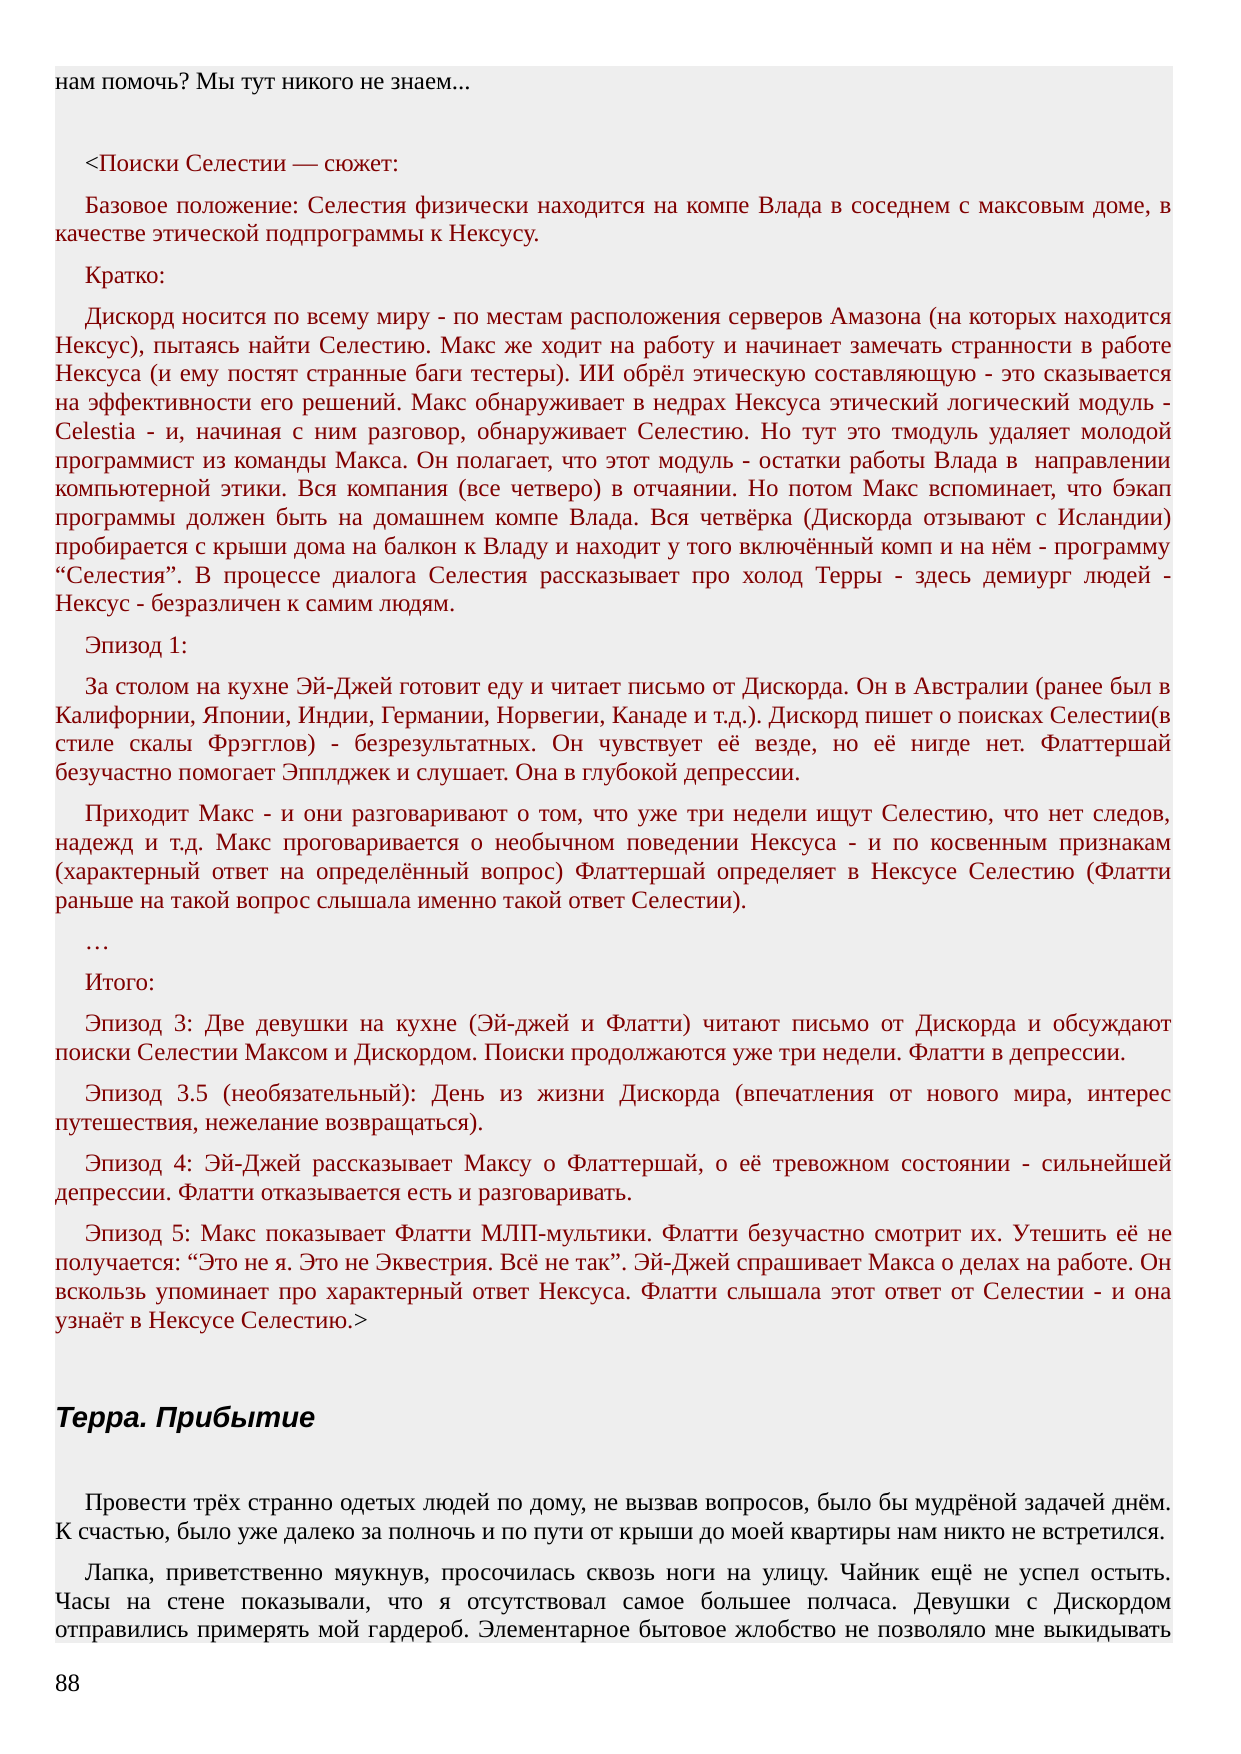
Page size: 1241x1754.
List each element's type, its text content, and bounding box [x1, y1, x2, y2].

text Базовое положение: Селестия физически находится на компе Влада в соседнем с максовым доме, в качестве этической подпрограммы к Нексусу. [55, 190, 1173, 247]
text За столом на кухне Эй-Джей готовит еду и читает письмо от Дискорда. Он в Австралии (ранее был в Калифорнии, Японии, Индии, Германии, Норвегии, Канаде и т.д.). Дискорд пишет о поисках Селестии(в стиле скалы Фрэгглов) - безрезультатных. Он чувствует её везде, но её нигде нет. Флаттершай безучастно помогает Эпплджек и слушает. Она в глубокой депрессии. [55, 671, 1173, 786]
text Лапка, приветственно мяукнув, просочилась сквозь ноги на улицу. Чайник ещё не успел остыть. Часы на стене показывали, что я отсутствовал самое большее полчаса. Девушки с Дискордом отправились примерять мой гардероб. Элементарное бытовое жлобство не позволяло мне выкидывать [55, 1557, 1173, 1643]
text Приходит Макс - и они разговаривают о том, что уже три недели ищут Селестию, что нет следов, надежд и т.д. Макс проговаривается о необычном поведении Нексуса - и по косвенным признакам (характерный ответ на определённый вопрос) Флаттершай определяет в Нексусе Селестию (Флатти раньше на такой вопрос слышала именно такой ответ Селестии). [55, 798, 1173, 913]
text нам помочь? Мы тут никого не знаем... [55, 66, 1173, 95]
text Итого: [55, 967, 1173, 996]
text Дискорд носится по всему миру - по местам расположения серверов Амазона (на которых находится Нексус), пытаясь найти Селестию. Макс же ходит на работу и начинает замечать странности в работе Нексуса (и ему постят странные баги тестеры). ИИ обрёл этическую составляющую - это сказывается на эффективности его решений. Макс обнаруживает в недрах Нексуса этический логический модуль - Celestia - и, начиная с ним разговор, обнаруживает Селестию. Но тут это тмодуль удаляет молодой программист из команды Макса. Он полагает, что этот модуль - остатки работы Влада в направлении компьютерной этики. Вся компания (все четверо) в отчаянии. Но потом Макс вспоминает, что бэкап программы должен быть на домашнем компе Влада. Вся четвёрка (Дискорда отзывают с Исландии) пробирается с крыши дома на балкон к Владу и находит у того включённый комп и на нём - программу “Селестия”. В процессе диалога Селестия рассказывает про холод Терры - здесь демиург людей - Нексус - безразличен к самим людям. [55, 301, 1173, 617]
text <Поиски Селестии — сюжет: [55, 148, 1173, 177]
text Эпизод 4: Эй-Джей рассказывает Максу о Флаттершай, о её тревожном состоянии - сильнейшей депрессии. Флатти отказывается есть и разговаривать. [55, 1148, 1173, 1206]
text Провести трёх странно одетых людей по дому, не вызвав вопросов, было бы мудрёной задачей днём. К счастью, было уже далеко за полночь и по пути от крыши до моей квартиры нам никто не встретился. [55, 1487, 1173, 1544]
text Эпизод 5: Макс показывает Флатти МЛП-мультики. Флатти безучастно смотрит их. Утешить её не получается: “Это не я. Это не Эквестрия. Всё не так”. Эй-Джей спрашивает Макса о делах на работе. Он вскользь упоминает про характерный ответ Нексуса. Флатти слышала этот ответ от Селестии - и она узнаёт в Нексусе Селестию.> [55, 1218, 1173, 1333]
text Эпизод 3: Две девушки на кухне (Эй-джей и Флатти) читают письмо от Дискорда и обсуждают поиски Селестии Максом и Дискордом. Поиски продолжаются уже три недели. Флатти в депрессии. [55, 1008, 1173, 1066]
text … [55, 926, 1173, 955]
text Эпизод 1: [55, 630, 1173, 658]
subtitle Терра. Прибытие [55, 1400, 1173, 1433]
text Эпизод 3.5 (необязательный): День из жизни Дискорда (впечатления от нового мира, интерес путешествия, нежелание возвращаться). [55, 1078, 1173, 1136]
text Кратко: [55, 260, 1173, 288]
